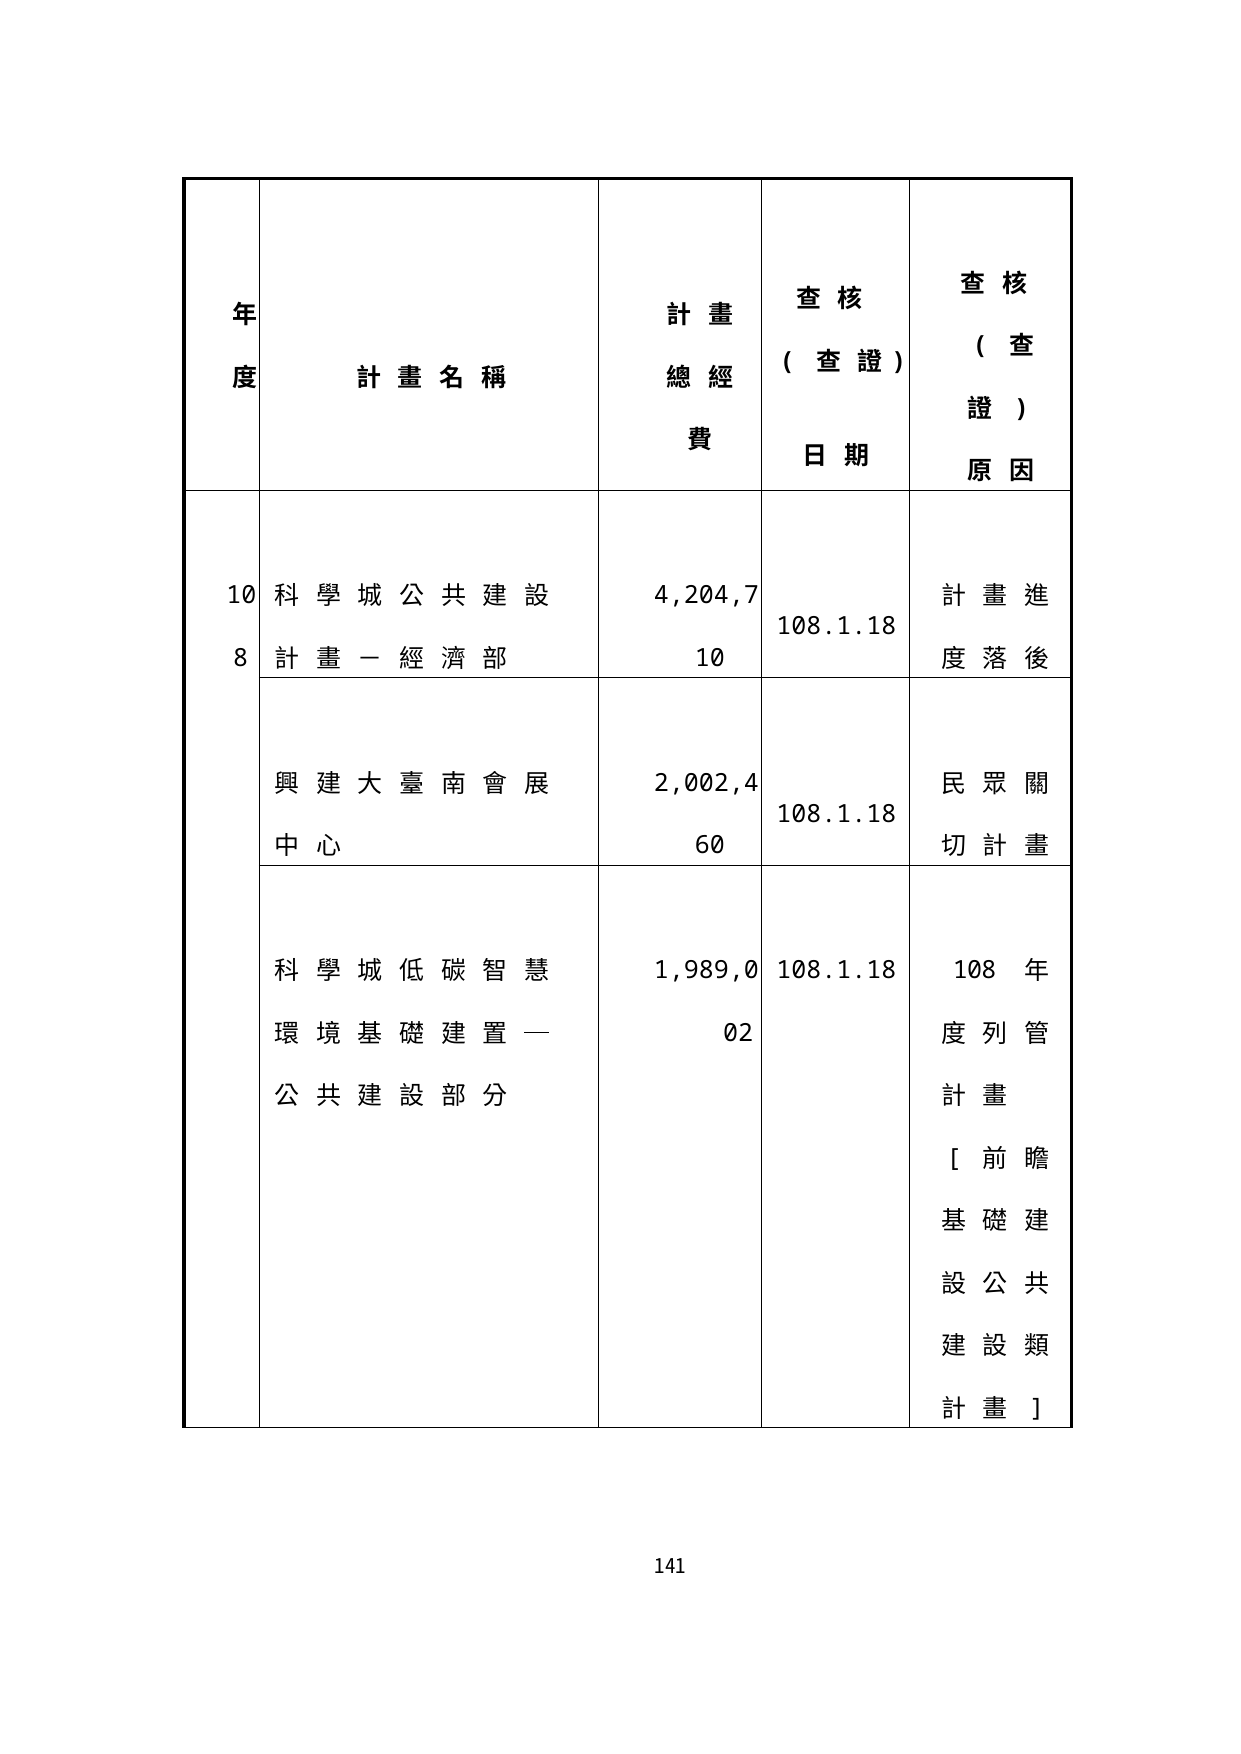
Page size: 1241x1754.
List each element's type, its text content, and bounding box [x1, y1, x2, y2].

table_header 計畫名稱 [260, 180, 598, 490]
table_header 查核(查證) 原因 [910, 180, 1070, 490]
table_cell 科學城公共建設計畫－經濟部 [260, 491, 598, 677]
table_cell 108 [186, 491, 259, 1427]
table_cell 計畫進度落後 [910, 491, 1070, 677]
table_header 計畫總經費 [599, 180, 761, 490]
table_cell 2,002,460 [599, 678, 761, 865]
table_cell 4,204,710 [599, 491, 761, 677]
table_cell 108.1.18 [762, 678, 909, 865]
table_cell 108.1.18 [762, 491, 909, 677]
table_cell 興建大臺南會展中心 [260, 678, 598, 865]
table_cell 1,989,002 [599, 866, 761, 1427]
table_cell 民眾關切計畫 [910, 678, 1070, 865]
table_cell 108.1.18 [762, 866, 909, 1427]
table_header 查核(查證) 日期 [762, 180, 909, 490]
table_cell 科學城低碳智慧環境基礎建置─公共建設部分 [260, 866, 598, 1427]
table_cell 108年度列管計畫[前瞻基礎建設公共建設類計畫] [910, 866, 1070, 1427]
table_header 年度 [186, 180, 259, 490]
